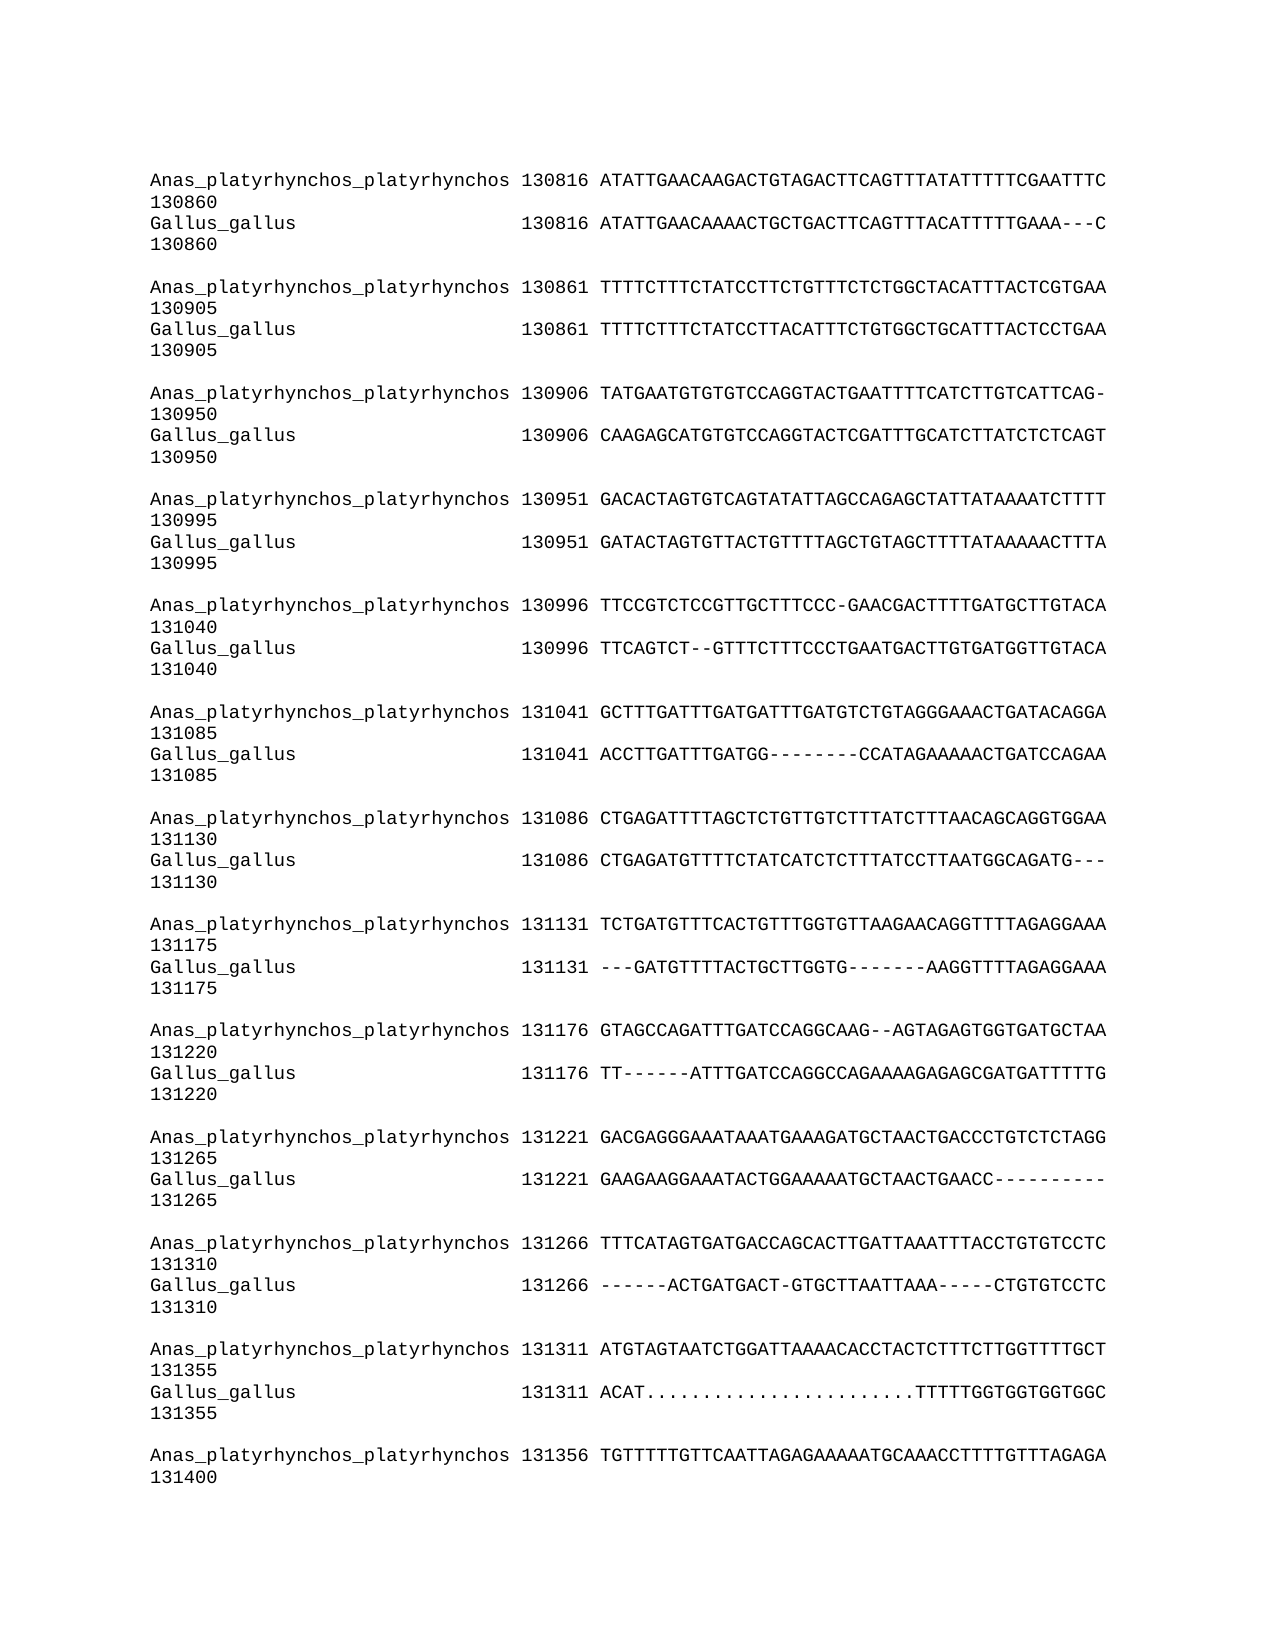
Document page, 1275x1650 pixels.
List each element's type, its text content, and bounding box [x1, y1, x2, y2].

text Gallus_gallus 131266 ‑‑‑‑‑‑ACTGATGACT‑GTGCTTAATTAAA‑‑‑‑‑CTGTGTCCTC 131310 [150, 1276, 1125, 1319]
text Gallus_gallus 130996 TTCAGTCT‑‑GTTTCTTTCCCTGAATGACTTGTGATGGTTGTACA 131040 [150, 639, 1125, 681]
text Gallus_gallus 130906 CAAGAGCATGTGTCCAGGTACTCGATTTGCATCTTATCTCTCAGT 130950 [150, 426, 1125, 469]
text Gallus_gallus 131131 ‑‑‑GATGTTTTACTGCTTGGTG‑‑‑‑‑‑‑AAGGTTTTAGAGGAAA 131175 [150, 957, 1125, 1000]
text Gallus_gallus 131041 ACCTTGATTTGATGG‑‑‑‑‑‑‑‑CCATAGAAAAACTGATCCAGAA 131085 [150, 745, 1125, 787]
text Anas_platyrhynchos_platyrhynchos 130996 TTCCGTCTCCGTTGCTTTCCC‑GAACGACTTTTGATGCTTGTACA 131040 [150, 596, 1125, 639]
text Gallus_gallus 131221 GAAGAAGGAAATACTGGAAAAATGCTAACTGAACC‑‑‑‑‑‑‑‑‑‑ 131265 [150, 1170, 1125, 1212]
text Gallus_gallus 130951 GATACTAGTGTTACTGTTTTAGCTGTAGCTTTTATAAAAACTTTA 130995 [150, 532, 1125, 575]
text Anas_platyrhynchos_platyrhynchos 131131 TCTGATGTTTCACTGTTTGGTGTTAAGAACAGGTTTTAGAGGAAA 131175 [150, 915, 1125, 957]
text Gallus_gallus 131176 TT‑‑‑‑‑‑ATTTGATCCAGGCCAGAAAAGAGAGCGATGATTTTTG 131220 [150, 1064, 1125, 1106]
text Gallus_gallus 130816 ATATTGAACAAAACTGCTGACTTCAGTTTACATTTTTGAAA‑‑‑C 130860 [150, 214, 1125, 256]
text Anas_platyrhynchos_platyrhynchos 131356 TGTTTTTGTTCAATTAGAGAAAAATGCAAACCTTTTGTTTAGAGA 131400 [150, 1446, 1125, 1489]
text Anas_platyrhynchos_platyrhynchos 130906 TATGAATGTGTGTCCAGGTACTGAATTTTCATCTTGTCATTCAG‑ 130950 [150, 384, 1125, 426]
text Anas_platyrhynchos_platyrhynchos 130861 TTTTCTTTCTATCCTTCTGTTTCTCTGGCTACATTTACTCGTGAA 130905 [150, 277, 1125, 320]
text Anas_platyrhynchos_platyrhynchos 130951 GACACTAGTGTCAGTATATTAGCCAGAGCTATTATAAAATCTTTT 130995 [150, 490, 1125, 532]
text Anas_platyrhynchos_platyrhynchos 131311 ATGTAGTAATCTGGATTAAAACACCTACTCTTTCTTGGTTTTGCT 131355 [150, 1340, 1125, 1382]
text Anas_platyrhynchos_platyrhynchos 131041 GCTTTGATTTGATGATTTGATGTCTGTAGGGAAACTGATACAGGA 131085 [150, 702, 1125, 745]
text Anas_platyrhynchos_platyrhynchos 131266 TTTCATAGTGATGACCAGCACTTGATTAAATTTACCTGTGTCCTC 131310 [150, 1234, 1125, 1276]
text Anas_platyrhynchos_platyrhynchos 131176 GTAGCCAGATTTGATCCAGGCAAG‑‑AGTAGAGTGGTGATGCTAA 131220 [150, 1021, 1125, 1064]
text Gallus_gallus 131311 ACAT........................TTTTTGGTGGTGGTGGC 131355 [150, 1382, 1125, 1425]
text Anas_platyrhynchos_platyrhynchos 131221 GACGAGGGAAATAAATGAAAGATGCTAACTGACCCTGTCTCTAGG 131265 [150, 1127, 1125, 1170]
text Anas_platyrhynchos_platyrhynchos 130816 ATATTGAACAAGACTGTAGACTTCAGTTTATATTTTTCGAATTTC 130860 [150, 171, 1125, 214]
text Gallus_gallus 130861 TTTTCTTTCTATCCTTACATTTCTGTGGCTGCATTTACTCCTGAA 130905 [150, 320, 1125, 362]
text Gallus_gallus 131086 CTGAGATGTTTTCTATCATCTCTTTATCCTTAATGGCAGATG‑‑‑ 131130 [150, 851, 1125, 894]
text Anas_platyrhynchos_platyrhynchos 131086 CTGAGATTTTAGCTCTGTTGTCTTTATCTTTAACAGCAGGTGGAA 131130 [150, 809, 1125, 851]
